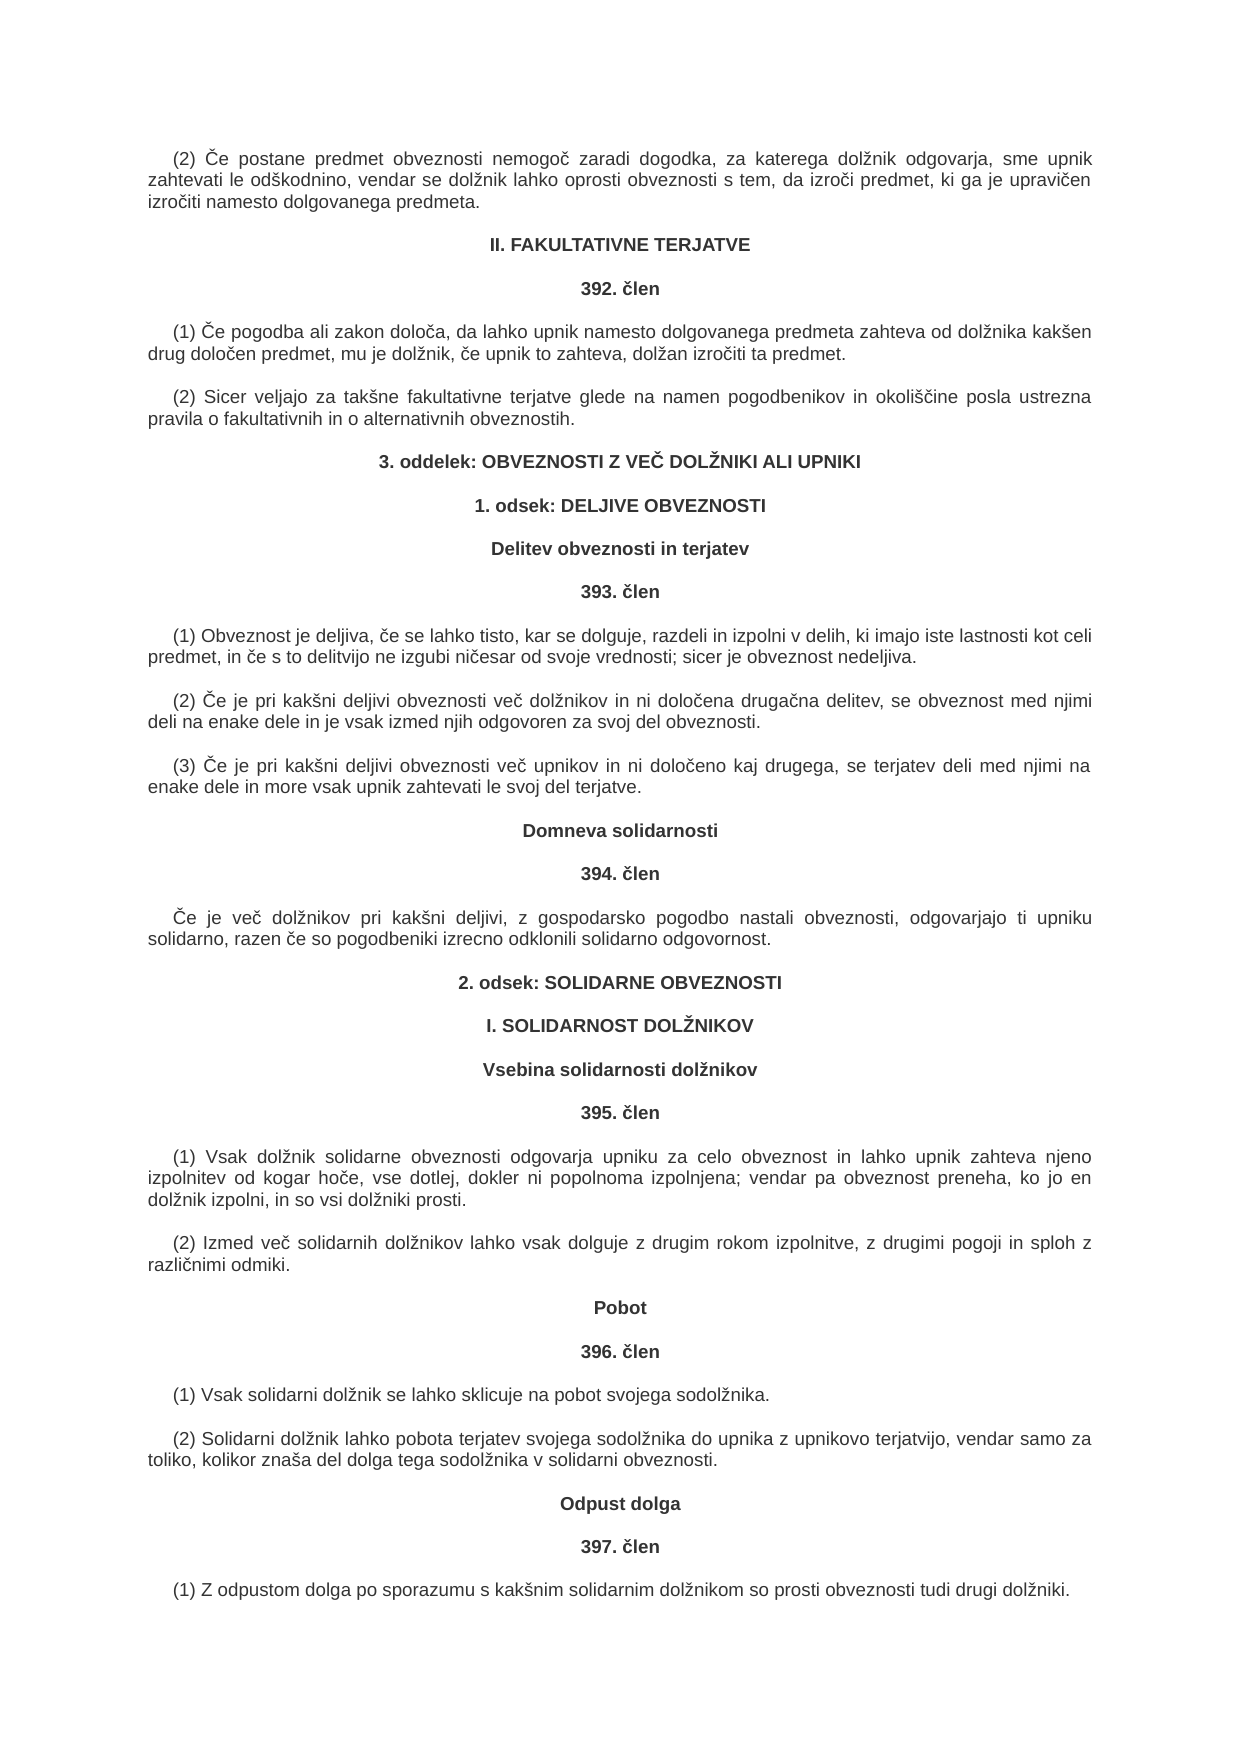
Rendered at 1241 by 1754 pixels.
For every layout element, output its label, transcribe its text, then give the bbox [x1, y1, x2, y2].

text 397. člen [148, 1536, 1093, 1557]
text (1) Vsak dolžnik solidarne obveznosti odgovarja upniku za celo obveznost in lahko upnik zahteva njeno izpolnitev od kogar hoče, vse dotlej, dokler ni popolnoma izpolnjena; vendar pa obveznost preneha, ko jo en dolžnik izpolni, in so vsi dolžniki prosti. [148, 1145, 1093, 1210]
text (3) Če je pri kakšni deljivi obveznosti več upnikov in ni določeno kaj drugega, se terjatev deli med njimi na enake dele in more vsak upnik zahtevati le svoj del terjatve. [148, 755, 1093, 798]
text (2) Izmed več solidarnih dolžnikov lahko vsak dolguje z drugim rokom izpolnitve, z drugimi pogoji in sploh z različnimi odmiki. [148, 1232, 1093, 1275]
text 395. člen [148, 1102, 1093, 1123]
text (2) Če postane predmet obveznosti nemogoč zaradi dogodka, za katerega dolžnik odgovarja, sme upnik zahtevati le odškodnino, vendar se dolžnik lahko oprosti obveznosti s tem, da izroči predmet, ki ga je upravičen izročiti namesto dolgovanega predmeta. [148, 148, 1093, 212]
text (2) Če je pri kakšni deljivi obveznosti več dolžnikov in ni določena drugačna delitev, se obveznost med njimi deli na enake dele in je vsak izmed njih odgovoren za svoj del obveznosti. [148, 690, 1093, 733]
text Če je več dolžnikov pri kakšni deljivi, z gospodarsko pogodbo nastali obveznosti, odgovarjajo ti upniku solidarno, razen če so pogodbeniki izrecno odklonili solidarno odgovornost. [148, 907, 1093, 950]
text (2) Sicer veljajo za takšne fakultativne terjatve glede na namen pogodbenikov in okoliščine posla ustrezna pravila o fakultativnih in o alternativnih obveznostih. [148, 386, 1093, 429]
text (2) Solidarni dolžnik lahko pobota terjatev svojega sodolžnika do upnika z upnikovo terjatvijo, vendar samo za toliko, kolikor znaša del dolga tega sodolžnika v solidarni obveznosti. [148, 1427, 1093, 1470]
text (1) Z odpustom dolga po sporazumu s kakšnim solidarnim dolžnikom so prosti obveznosti tudi drugi dolžniki. [148, 1579, 1093, 1601]
text Odpust dolga [148, 1492, 1093, 1514]
text (1) Vsak solidarni dolžnik se lahko sklicuje na pobot svojega sodolžnika. [148, 1384, 1093, 1405]
text (1) Če pogodba ali zakon določa, da lahko upnik namesto dolgovanega predmeta zahteva od dolžnika kakšen drug določen predmet, mu je dolžnik, če upnik to zahteva, dolžan izročiti ta predmet. [148, 321, 1093, 364]
text (1) Obveznost je deljiva, če se lahko tisto, kar se dolguje, razdeli in izpolni v delih, ki imajo iste lastnosti kot celi predmet, in če s to delitvijo ne izgubi ničesar od svoje vrednosti; sicer je obveznost nedeljiva. [148, 625, 1093, 668]
text Pobot [148, 1297, 1093, 1318]
text 393. člen [148, 581, 1093, 603]
text Vsebina solidarnosti dolžnikov [148, 1058, 1093, 1080]
text 2. odsek: SOLIDARNE OBVEZNOSTI [148, 972, 1093, 993]
text II. FAKULTATIVNE TERJATVE [148, 234, 1093, 256]
text Domneva solidarnosti [148, 820, 1093, 841]
text 392. člen [148, 278, 1093, 299]
text Delitev obveznosti in terjatev [148, 538, 1093, 559]
text 396. člen [148, 1340, 1093, 1362]
text 1. odsek: DELJIVE OBVEZNOSTI [148, 494, 1093, 516]
text I. SOLIDARNOST DOLŽNIKOV [148, 1015, 1093, 1037]
text 3. oddelek: OBVEZNOSTI Z VEČ DOLŽNIKI ALI UPNIKI [148, 451, 1093, 473]
text 394. člen [148, 863, 1093, 885]
